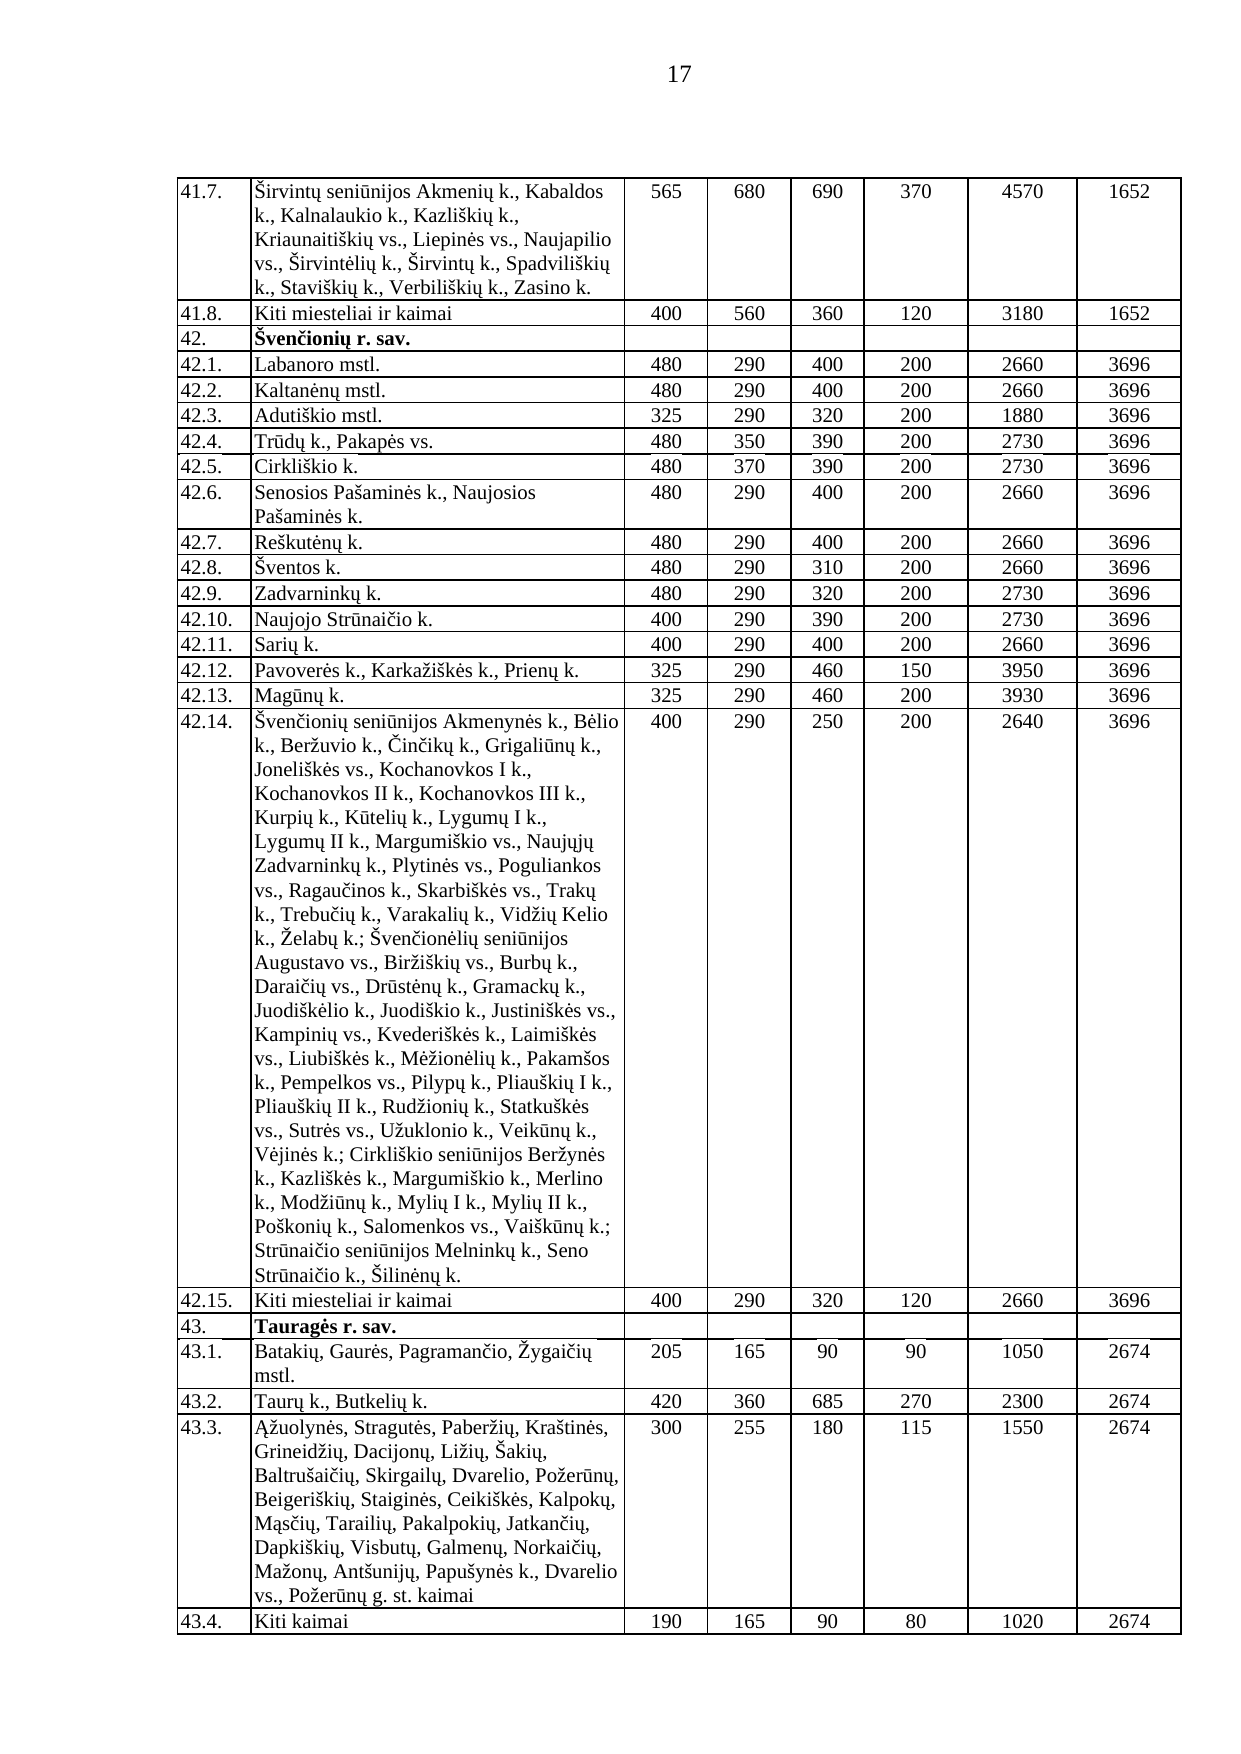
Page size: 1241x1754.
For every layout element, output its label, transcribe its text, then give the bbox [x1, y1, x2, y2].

table_cell Kaltanėnų mstl. [252, 378, 624, 402]
table_cell 690 [792, 179, 863, 299]
table_cell 2660 [969, 1288, 1076, 1312]
table_cell 190 [625, 1609, 707, 1633]
table_cell 42.3. [178, 403, 250, 427]
table_cell Kiti miesteliai ir kaimai [252, 1288, 624, 1312]
table_cell 480 [625, 378, 707, 402]
table_cell 90 [792, 1609, 863, 1633]
table_cell 680 [708, 179, 790, 299]
table_cell 2660 [969, 530, 1076, 554]
table_cell 320 [792, 581, 863, 605]
table_cell 1550 [969, 1415, 1076, 1607]
table_cell 480 [625, 555, 707, 579]
table_cell [1078, 1314, 1180, 1338]
table_cell 400 [792, 632, 863, 656]
table_cell 390 [792, 429, 863, 453]
table_cell 200 [865, 555, 967, 579]
table_cell 290 [708, 658, 790, 682]
table_cell 460 [792, 683, 863, 707]
table_cell 2660 [969, 480, 1076, 528]
table_cell 2660 [969, 632, 1076, 656]
table_cell [708, 1314, 790, 1338]
table_cell 42.2. [178, 378, 250, 402]
table_cell 43.3. [178, 1415, 250, 1607]
table_cell 480 [625, 581, 707, 605]
table_cell 42.7. [178, 530, 250, 554]
table_cell [969, 326, 1076, 350]
table_cell 480 [625, 352, 707, 376]
table_cell 290 [708, 683, 790, 707]
table_cell 41.8. [178, 301, 250, 325]
table_cell 200 [865, 709, 967, 1287]
table_cell 400 [625, 301, 707, 325]
table_cell 290 [708, 581, 790, 605]
table_cell [969, 1314, 1076, 1338]
table_cell Senosios Pašaminės k., Naujosios Pašaminės k. [252, 480, 624, 528]
table_cell 3696 [1078, 683, 1180, 707]
table_cell [625, 1314, 707, 1338]
table_cell 480 [625, 429, 707, 453]
table_cell 2730 [969, 581, 1076, 605]
table_cell 42.10. [178, 607, 250, 631]
table_cell Trūdų k., Pakapės vs. [252, 429, 624, 453]
table_cell 290 [708, 1288, 790, 1312]
table_cell Magūnų k. [252, 683, 624, 707]
table_cell 42.9. [178, 581, 250, 605]
table_cell 200 [865, 530, 967, 554]
table_cell 2674 [1078, 1415, 1180, 1607]
table_cell 200 [865, 632, 967, 656]
table_cell 360 [708, 1389, 790, 1413]
table_cell Reškutėnų k. [252, 530, 624, 554]
table_cell 400 [792, 378, 863, 402]
table_cell 400 [792, 352, 863, 376]
table_cell [792, 326, 863, 350]
table_cell 42.12. [178, 658, 250, 682]
table_cell 150 [865, 658, 967, 682]
table_cell 3696 [1078, 555, 1180, 579]
table_cell 290 [708, 352, 790, 376]
table_cell 3696 [1078, 709, 1180, 1287]
table_cell Švenčionių seniūnijos Akmenynės k., Bėlio k., Beržuvio k., Činčikų k., Grigaliūnų k., Joneliškės vs., Kochanovkos I k., Kochanovkos II k., Kochanovkos III k., Kurpių k., Kūtelių k., Lygumų I k., Lygumų II k., Margumiškio vs., Naujųjų Zadvarninkų k., Plytinės vs., Poguliankos vs., Ragaučinos k., Skarbiškės vs., Trakų k., Trebučių k., Varakalių k., Vidžių Kelio k., Želabų k.; Švenčionėlių seniūnijos Augustavo vs., Biržiškių vs., Burbų k., Daraičių vs., Drūstėnų k., Gramackų k., Juodiškėlio k., Juodiškio k., Justiniškės vs., Kampinių vs., Kvederiškės k., Laimiškės vs., Liubiškės k., Mėžionėlių k., Pakamšos k., Pempelkos vs., Pilypų k., Pliauškių I k., Pliauškių II k., Rudžionių k., Statkuškės vs., Sutrės vs., Užuklonio k., Veikūnų k., Vėjinės k.; Cirkliškio seniūnijos Beržynės k., Kazliškės k., Margumiškio k., Merlino k., Modžiūnų k., Mylių I k., Mylių II k., Poškonių k., Salomenkos vs., Vaiškūnų k.; Strūnaičio seniūnijos Melninkų k., Seno Strūnaičio k., Šilinėnų k. [252, 709, 624, 1287]
table_cell Švenčionių r. sav. [252, 326, 624, 350]
table_cell [708, 326, 790, 350]
table_cell 3696 [1078, 403, 1180, 427]
table_cell 43. [178, 1314, 250, 1338]
table_cell 2660 [969, 555, 1076, 579]
table_cell 42.6. [178, 480, 250, 528]
table_cell 290 [708, 378, 790, 402]
table_cell 200 [865, 429, 967, 453]
table_cell 43.2. [178, 1389, 250, 1413]
table_cell 370 [708, 455, 790, 478]
table_cell 1652 [1078, 179, 1180, 299]
table_cell 120 [865, 301, 967, 325]
table_cell 3696 [1078, 581, 1180, 605]
table_cell 480 [625, 455, 707, 478]
table_cell 115 [865, 1415, 967, 1607]
table_cell 1050 [969, 1340, 1076, 1387]
table_cell 400 [625, 632, 707, 656]
table_cell 3696 [1078, 352, 1180, 376]
table_cell 3696 [1078, 632, 1180, 656]
table_cell 42.8. [178, 555, 250, 579]
table_cell Batakių, Gaurės, Pagramančio, Žygaičių mstl. [252, 1340, 624, 1387]
table_cell Taurų k., Butkelių k. [252, 1389, 624, 1413]
table_cell Širvintų seniūnijos Akmenių k., Kabaldos k., Kalnalaukio k., Kazliškių k., Kriaunaitiškių vs., Liepinės vs., Naujapilio vs., Širvintėlių k., Širvintų k., Spadviliškių k., Staviškių k., Verbiliškių k., Zasino k. [252, 179, 624, 299]
table_cell Tauragės r. sav. [252, 1314, 624, 1338]
table_cell 420 [625, 1389, 707, 1413]
table_cell 310 [792, 555, 863, 579]
table_cell 3696 [1078, 455, 1180, 478]
table_cell Naujojo Strūnaičio k. [252, 607, 624, 631]
table_cell 200 [865, 607, 967, 631]
table_cell 41.7. [178, 179, 250, 299]
table_cell 400 [625, 1288, 707, 1312]
table_cell 42.15. [178, 1288, 250, 1312]
table_cell 480 [625, 480, 707, 528]
table_cell 3950 [969, 658, 1076, 682]
table_cell Cirkliškio k. [252, 455, 624, 478]
table_cell Ąžuolynės, Stragutės, Paberžių, Kraštinės, Grineidžių, Dacijonų, Ližių, Šakių, Baltrušaičių, Skirgailų, Dvarelio, Požerūnų, Beigeriškių, Staiginės, Ceikiškės, Kalpokų, Mąsčių, Tarailių, Pakalpokių, Jatkančių, Dapkiškių, Visbutų, Galmenų, Norkaičių, Mažonų, Antšunijų, Papušynės k., Dvarelio vs., Požerūnų g. st. kaimai [252, 1415, 624, 1607]
table_cell 43.1. [178, 1340, 250, 1387]
table_cell 3696 [1078, 607, 1180, 631]
table_cell 2730 [969, 429, 1076, 453]
table_cell 3696 [1078, 530, 1180, 554]
table_cell [625, 326, 707, 350]
table_cell 560 [708, 301, 790, 325]
table_cell 1020 [969, 1609, 1076, 1633]
table_cell 3930 [969, 683, 1076, 707]
table_cell 42.4. [178, 429, 250, 453]
table_cell Šventos k. [252, 555, 624, 579]
table_cell Pavoverės k., Karkažiškės k., Prienų k. [252, 658, 624, 682]
table_cell 205 [625, 1340, 707, 1387]
table_cell 290 [708, 632, 790, 656]
table_cell 120 [865, 1288, 967, 1312]
table_cell [865, 1314, 967, 1338]
table_cell Labanoro mstl. [252, 352, 624, 376]
table_cell 3180 [969, 301, 1076, 325]
table_cell 42.1. [178, 352, 250, 376]
table_cell 200 [865, 480, 967, 528]
table_cell 390 [792, 455, 863, 478]
table_cell 270 [865, 1389, 967, 1413]
table_cell 3696 [1078, 1288, 1180, 1312]
table_cell 325 [625, 683, 707, 707]
table_cell 480 [625, 530, 707, 554]
table_cell 460 [792, 658, 863, 682]
table_cell 290 [708, 530, 790, 554]
table_cell Adutiškio mstl. [252, 403, 624, 427]
table_cell 360 [792, 301, 863, 325]
table_cell 200 [865, 455, 967, 478]
table_cell 200 [865, 403, 967, 427]
table_cell 320 [792, 1288, 863, 1312]
table_cell 290 [708, 555, 790, 579]
table_cell [792, 1314, 863, 1338]
table_cell 42.13. [178, 683, 250, 707]
table_cell 200 [865, 683, 967, 707]
table_cell 300 [625, 1415, 707, 1607]
table_cell 390 [792, 607, 863, 631]
table_cell 1880 [969, 403, 1076, 427]
table_cell 2674 [1078, 1609, 1180, 1633]
table_cell 200 [865, 378, 967, 402]
table_cell 3696 [1078, 378, 1180, 402]
table_cell 290 [708, 480, 790, 528]
table_cell 350 [708, 429, 790, 453]
table_cell 2660 [969, 378, 1076, 402]
table_cell 2660 [969, 352, 1076, 376]
table_cell [865, 326, 967, 350]
table_cell 2730 [969, 455, 1076, 478]
table_cell 3696 [1078, 480, 1180, 528]
table_cell 290 [708, 607, 790, 631]
table_cell 400 [625, 709, 707, 1287]
table_cell 42.14. [178, 709, 250, 1287]
table_cell 200 [865, 352, 967, 376]
table_cell 290 [708, 709, 790, 1287]
table_cell Zadvarninkų k. [252, 581, 624, 605]
table_cell 42. [178, 326, 250, 350]
table_cell 200 [865, 581, 967, 605]
table_cell 1652 [1078, 301, 1180, 325]
table_cell 2730 [969, 607, 1076, 631]
table_cell 180 [792, 1415, 863, 1607]
table_cell 4570 [969, 179, 1076, 299]
table_cell 400 [792, 530, 863, 554]
table_cell 400 [792, 480, 863, 528]
table_cell 165 [708, 1609, 790, 1633]
table_cell 42.5. [178, 455, 250, 478]
table_cell 370 [865, 179, 967, 299]
table_cell 3696 [1078, 429, 1180, 453]
table_cell 80 [865, 1609, 967, 1633]
table_cell 90 [792, 1340, 863, 1387]
table_cell 250 [792, 709, 863, 1287]
table_cell Kiti kaimai [252, 1609, 624, 1633]
table_cell 90 [865, 1340, 967, 1387]
table_cell Sarių k. [252, 632, 624, 656]
table_cell 3696 [1078, 658, 1180, 682]
table_cell 2640 [969, 709, 1076, 1287]
table_cell 2674 [1078, 1340, 1180, 1387]
table_cell [1078, 326, 1180, 350]
table_cell 320 [792, 403, 863, 427]
table_cell 2674 [1078, 1389, 1180, 1413]
table_cell 255 [708, 1415, 790, 1607]
table_cell 325 [625, 403, 707, 427]
table_cell Kiti miesteliai ir kaimai [252, 301, 624, 325]
table_cell 290 [708, 403, 790, 427]
table_cell 565 [625, 179, 707, 299]
table_cell 685 [792, 1389, 863, 1413]
table_cell 165 [708, 1340, 790, 1387]
table_cell 2300 [969, 1389, 1076, 1413]
table_cell 325 [625, 658, 707, 682]
table_cell 42.11. [178, 632, 250, 656]
table_cell 400 [625, 607, 707, 631]
table_cell 43.4. [178, 1609, 250, 1633]
